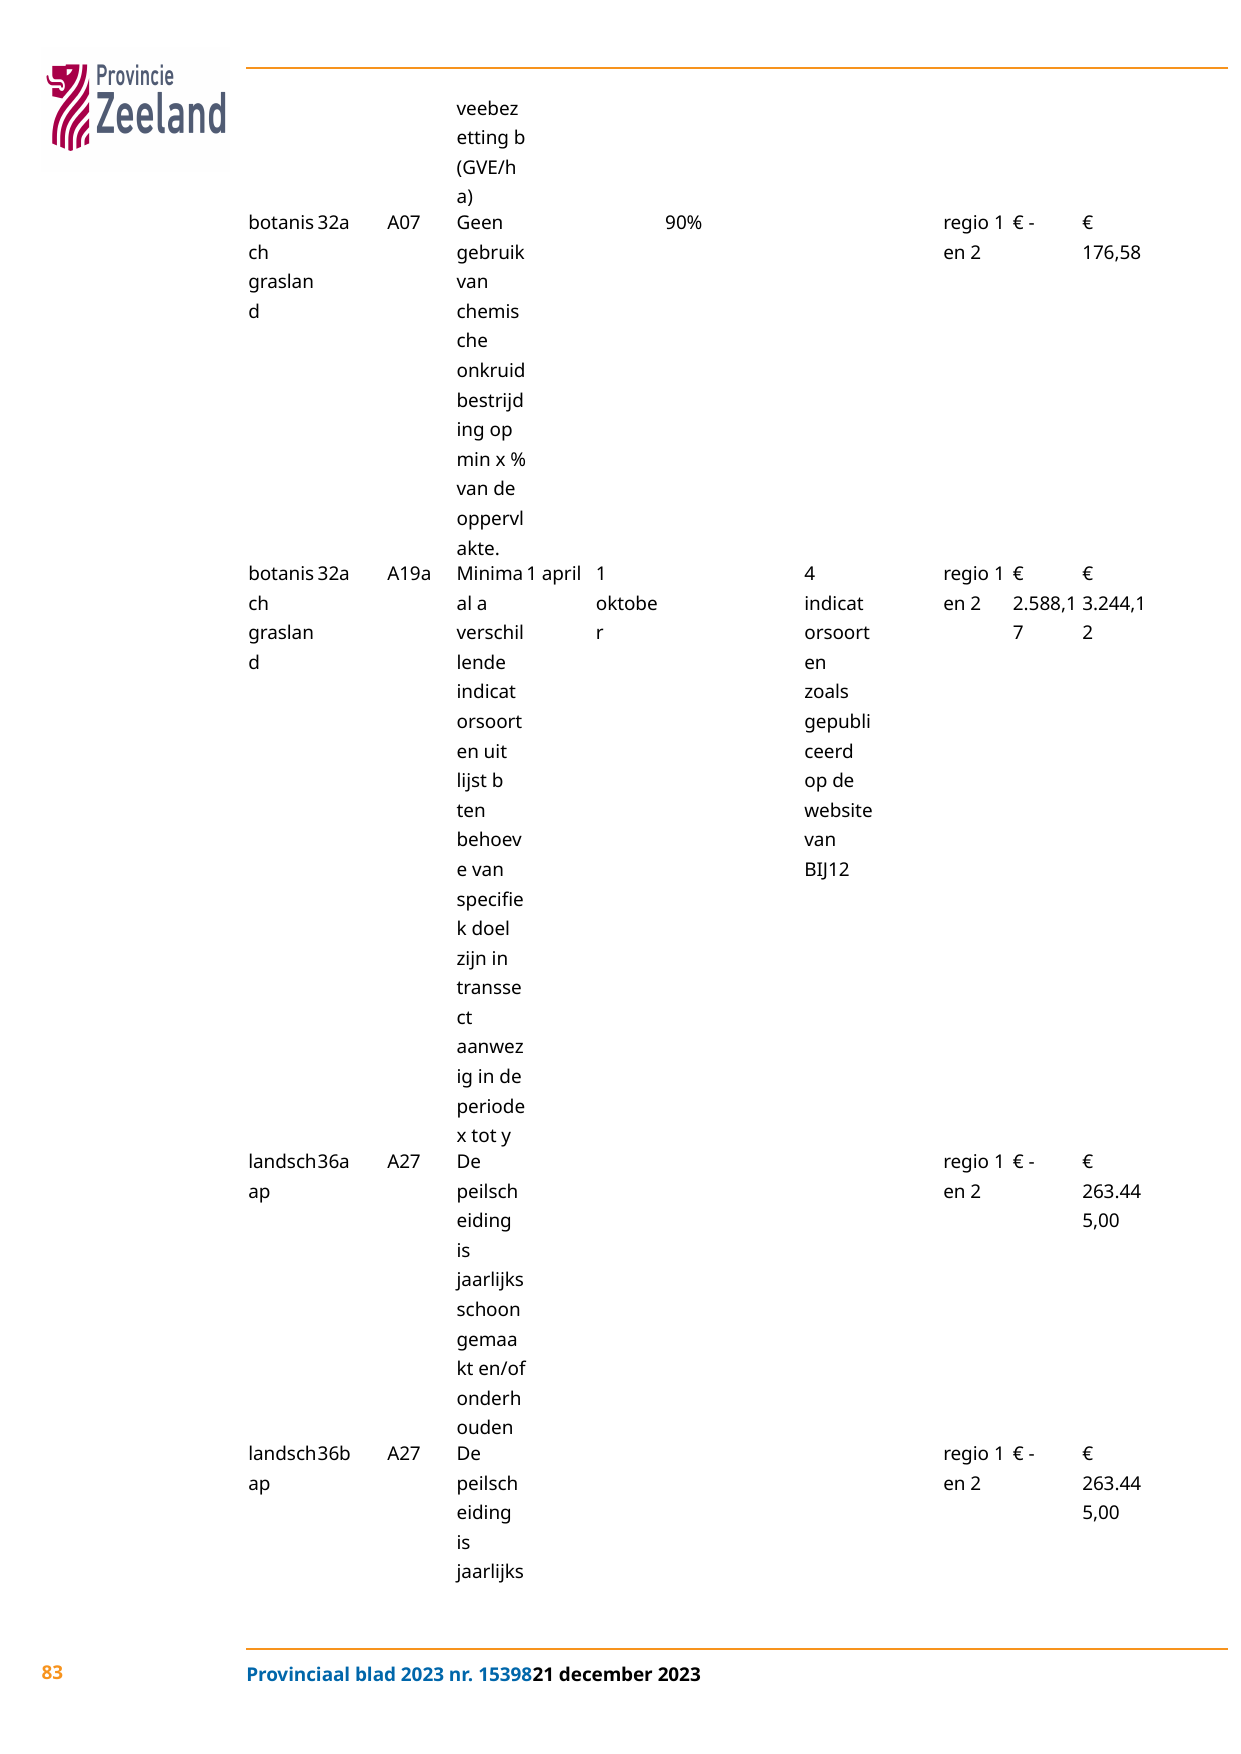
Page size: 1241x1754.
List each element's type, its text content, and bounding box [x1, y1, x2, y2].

table_cell [665, 95, 734, 209]
table_cell botanisch grasland [248, 209, 317, 560]
table_cell [943, 95, 1013, 209]
table_cell [1082, 95, 1152, 209]
table_cell De peilscheiding is jaarlijks [456, 1440, 526, 1584]
table_cell botanisch grasland [248, 560, 317, 1148]
table_cell 4 indicatorsoorten zoals gepubliceerd op de website van BIJ12 [804, 560, 873, 1148]
table_cell € 176,58 [1082, 209, 1152, 560]
table_cell € - [1013, 1148, 1082, 1440]
table_cell regio 1 en 2 [943, 560, 1013, 1148]
table_cell [318, 95, 387, 209]
table_cell [735, 95, 804, 209]
table_cell [526, 1148, 596, 1440]
table_cell € - [1013, 209, 1082, 560]
table_cell [874, 560, 943, 1148]
table_cell [735, 560, 804, 1148]
table_cell [874, 209, 943, 560]
table_cell [804, 1148, 873, 1440]
table_cell De peilscheiding is jaarlijks schoongemaakt en/of onderhouden [456, 1148, 526, 1440]
table_cell [387, 95, 456, 209]
table_cell [665, 1148, 734, 1440]
table_cell [874, 1148, 943, 1440]
table_cell [735, 209, 804, 560]
table_cell [526, 95, 596, 209]
table_cell € - [1013, 1440, 1082, 1584]
table_cell regio 1 en 2 [943, 1440, 1013, 1584]
table_cell [596, 1440, 665, 1584]
table_cell [874, 95, 943, 209]
table_cell [804, 1440, 873, 1584]
table_cell [735, 1440, 804, 1584]
table_cell 36a [318, 1148, 387, 1440]
table_cell € 263.445,00 [1082, 1440, 1152, 1584]
table_cell [248, 95, 317, 209]
table_cell A19a [387, 560, 456, 1148]
table_cell [665, 560, 734, 1148]
table_cell [596, 95, 665, 209]
table_cell 1 oktober [596, 560, 665, 1148]
table_cell [874, 1440, 943, 1584]
table_cell 32a [318, 209, 387, 560]
table_cell [665, 1440, 734, 1584]
table_cell [526, 1440, 596, 1584]
table_cell € 3.244,12 [1082, 560, 1152, 1148]
table_cell A07 [387, 209, 456, 560]
table_cell 36b [318, 1440, 387, 1584]
table_cell [804, 209, 873, 560]
table_cell veebezetting b (GVE/ha) [456, 95, 526, 209]
picture [41, 47, 231, 172]
table_cell [596, 209, 665, 560]
table_cell 32a [318, 560, 387, 1148]
table_cell A27 [387, 1148, 456, 1440]
table_cell € 2.588,17 [1013, 560, 1082, 1148]
table_cell regio 1 en 2 [943, 1148, 1013, 1440]
table_cell [804, 95, 873, 209]
table_cell A27 [387, 1440, 456, 1584]
table_cell landschap [248, 1440, 317, 1584]
table_cell regio 1 en 2 [943, 209, 1013, 560]
table_cell [1013, 95, 1082, 209]
table_cell 1 april [526, 560, 596, 1148]
table_cell € 263.445,00 [1082, 1148, 1152, 1440]
table_cell [596, 1148, 665, 1440]
table_cell [735, 1148, 804, 1440]
table_cell Minimaal a verschillende indicatorsoorten uit lijst b ten behoeve van specifiek doel zijn in transsect aanwezig in de periode x tot y [456, 560, 526, 1148]
table_cell 90% [665, 209, 734, 560]
table_cell Geen gebruik van chemische onkruidbestrijding op min x % van de oppervlakte. [456, 209, 526, 560]
table_cell landschap [248, 1148, 317, 1440]
table_cell [526, 209, 596, 560]
